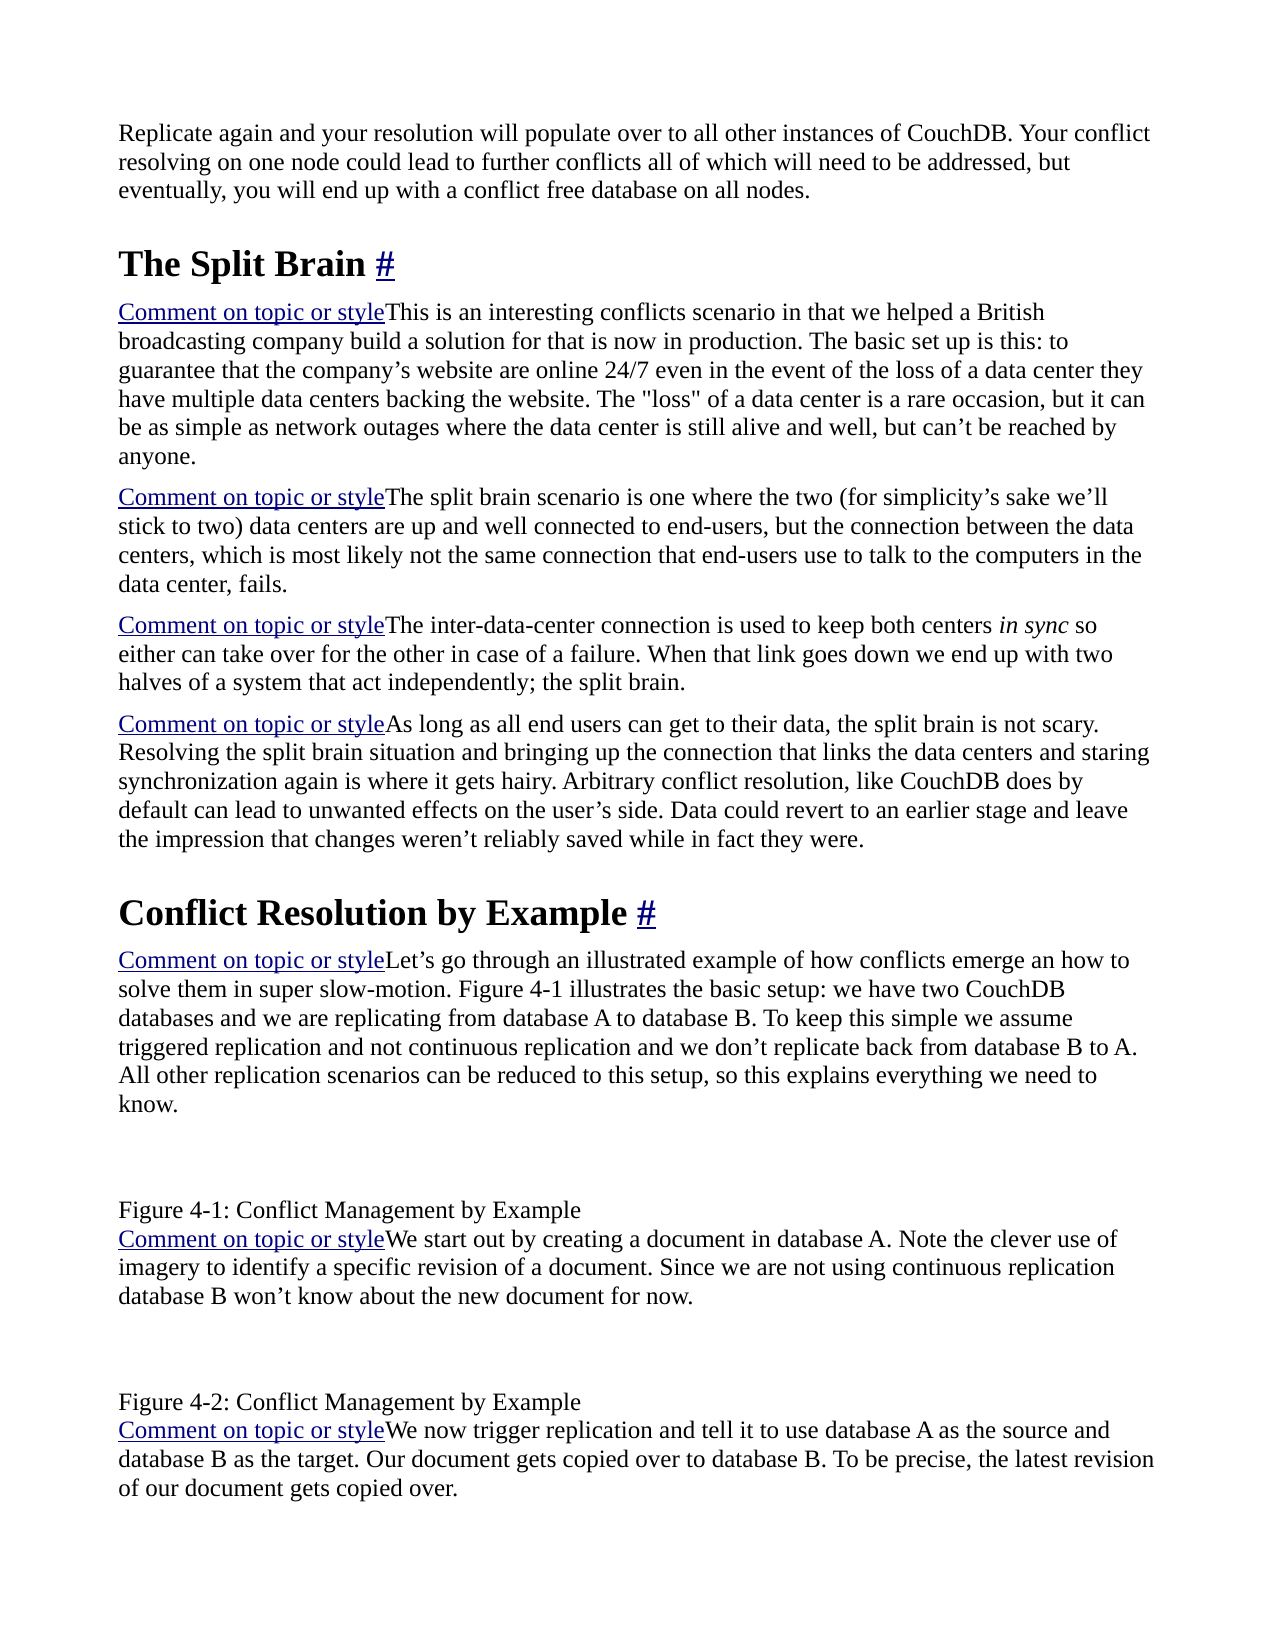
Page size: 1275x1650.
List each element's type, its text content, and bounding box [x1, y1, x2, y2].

text Comment on topic or styleThe inter-data-center connection is used to keep both centers in sync so either can take over for the other in case of a failure. When that link goes down we end up with two halves of a system that act independently; the split brain. [118, 610, 1157, 696]
text Comment on topic or styleWe now trigger replication and tell it to use database A as the source and database B as the target. Our document gets copied over to database B. To be precise, the latest revision of our document gets copied over. [118, 1416, 1157, 1502]
text Figure 4-2: Conflict Management by Example [118, 1387, 1157, 1416]
subtitle The Split Brain # [118, 242, 1157, 285]
text Comment on topic or styleThis is an interesting conflicts scenario in that we helped a British broadcasting company build a solution for that is now in production. The basic set up is this: to guarantee that the company’s website are online 24/7 even in the event of the loss of a data center they have multiple data centers backing the website. The "loss" of a data center is a rare occasion, but it can be as simple as network outages where the data center is still alive and well, but can’t be reached by anyone. [118, 297, 1157, 470]
text Comment on topic or styleAs long as all end users can get to their data, the split brain is not scary. Resolving the split brain situation and bringing up the connection that links the data centers and staring synchronization again is where it gets hairy. Arbitrary conflict resolution, like CouchDB does by default can lead to unwanted effects on the user’s side. Data could revert to an earlier stage and leave the impression that changes weren’t reliably saved while in fact they were. [118, 709, 1157, 852]
text Figure 4-1: Conflict Management by Example [118, 1195, 1157, 1224]
text Comment on topic or styleThe split brain scenario is one where the two (for simplicity’s sake we’ll stick to two) data centers are up and well connected to end-users, but the connection between the data centers, which is most likely not the same connection that end-users use to talk to the computers in the data center, fails. [118, 482, 1157, 597]
text Comment on topic or styleLet’s go through an illustrated example of how conflicts emerge an how to solve them in super slow-motion. Figure 4-1 illustrates the basic setup: we have two CouchDB databases and we are replicating from database A to database B. To keep this simple we assume triggered replication and not continuous replication and we don’t replicate back from database B to A. All other replication scenarios can be reduced to this setup, so this explains everything we need to know. [118, 946, 1157, 1118]
text Replicate again and your resolution will populate over to all other instances of CouchDB. Your conflict resolving on one node could lead to further conflicts all of which will need to be addressed, but eventually, you will end up with a conflict free database on all nodes. [118, 118, 1157, 204]
text Comment on topic or styleWe start out by creating a document in database A. Note the clever use of imagery to identify a specific revision of a document. Since we are not using continuous replication database B won’t know about the new document for now. [118, 1224, 1157, 1310]
subtitle Conflict Resolution by Example # [118, 890, 1157, 933]
